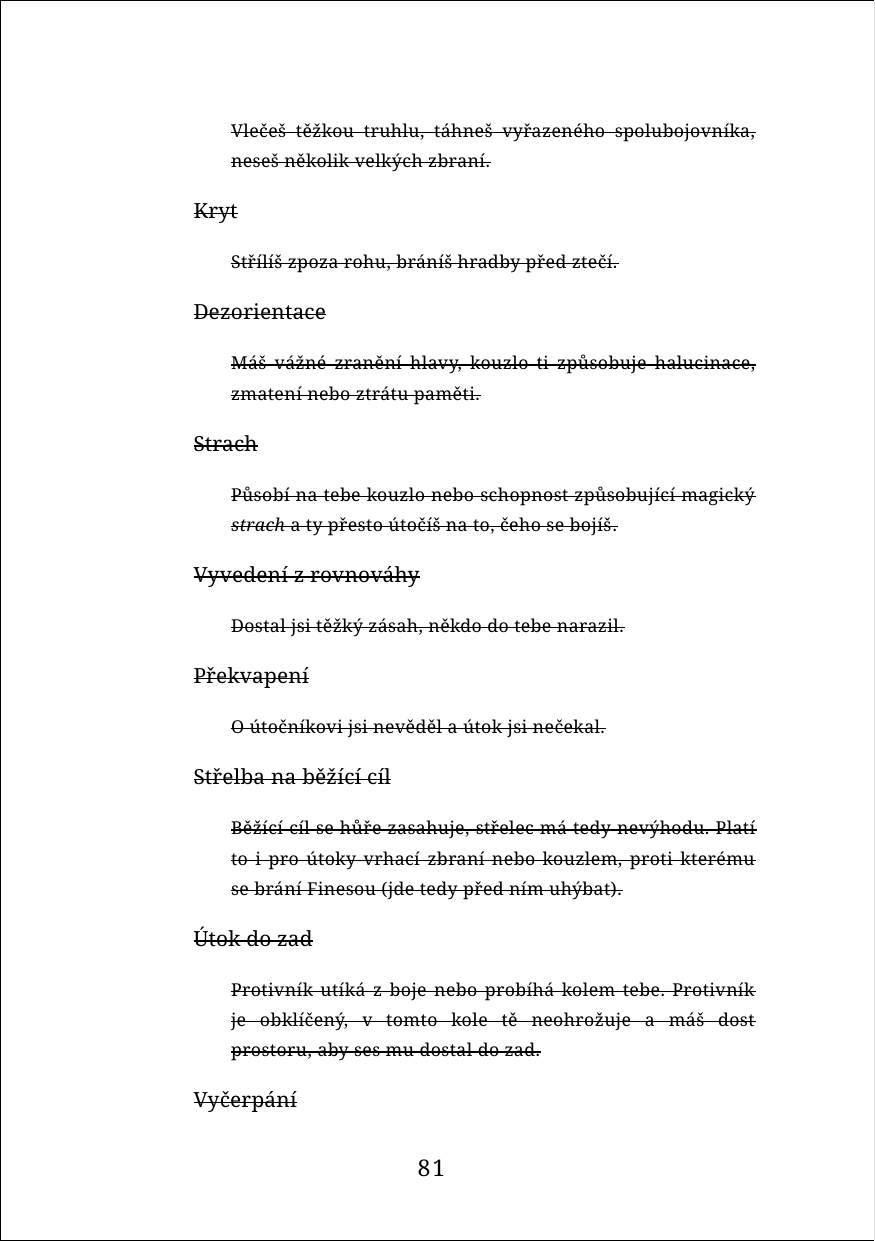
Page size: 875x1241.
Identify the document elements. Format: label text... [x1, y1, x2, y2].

list Vlečeš těžkou truhlu, táhneš vyřazeného spolubojovníka, neseš několik velkých zbraní. [193, 118, 756, 173]
list Dezorientace [156, 297, 756, 326]
list Útok do zad [156, 924, 756, 952]
list Strach [156, 429, 756, 457]
list Střelba na běžící cíl [156, 762, 756, 791]
list Překvapení [156, 661, 756, 690]
list Kryt [156, 196, 756, 225]
list Vyčerpání [156, 1086, 756, 1114]
list Dostal jsi těžký zásah, někdo do tebe narazil. [193, 613, 756, 638]
list Vyvedení z rovnováhy [156, 560, 756, 589]
list Máš vážné zranění hlavy, kouzlo ti způsobuje halucinace, zmatení nebo ztrátu paměti. [193, 351, 756, 405]
list O útočníkovi jsi nevěděl a útok jsi nečekal. [193, 714, 756, 739]
list Působí na tebe kouzlo nebo schopnost způsobující magický strach a ty přesto útočíš na to, čeho se bojíš. [193, 482, 756, 536]
list Běžící cíl se hůře zasahuje, střelec má tedy nevýhodu. Platí to i pro útoky vrhací zbraní nebo kouzlem, proti kterému se brání Finesou (jde tedy před ním uhýbat). [193, 816, 756, 900]
list Protivník utíká z boje nebo probíhá kolem tebe. Protivník je obklíčený, v tomto kole tě neohrožuje a máš dost prostoru, aby ses mu dostal do zad. [193, 977, 756, 1062]
list Střílíš zpoza rohu, bráníš hradby před ztečí. [193, 249, 756, 274]
